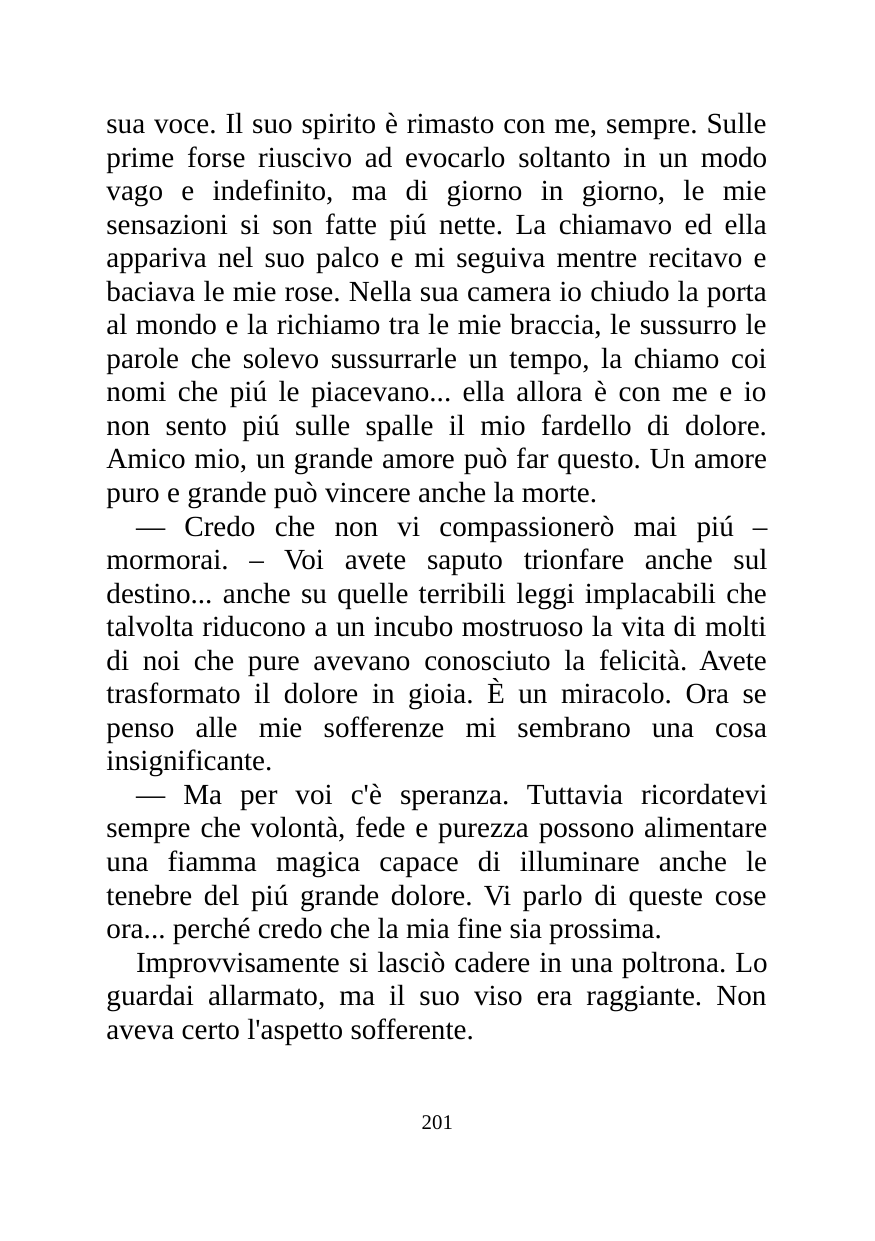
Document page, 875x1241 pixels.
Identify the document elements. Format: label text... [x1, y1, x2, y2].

text sua voce. Il suo spirito è rimasto con me, sempre. Sulle prime forse riuscivo ad evocarlo soltanto in un modo vago e indefinito, ma di giorno in giorno, le mie sensazioni si son fatte piú nette. La chiamavo ed ella appariva nel suo palco e mi seguiva mentre recitavo e baciava le mie rose. Nella sua camera io chiudo la porta al mondo e la richiamo tra le mie braccia, le sussurro le parole che solevo sussurrarle un tempo, la chiamo coi nomi che piú le piacevano... ella allora è con me e io non sento piú sulle spalle il mio fardello di dolore. Amico mio, un grande amore può far questo. Un amore puro e grande può vincere anche la morte. [106, 106, 768, 509]
text Improvvisamente si lasciò cadere in una poltrona. Lo guardai allarmato, ma il suo viso era raggiante. Non aveva certo l'aspetto sofferente. [106, 945, 768, 1045]
text — Credo che non vi compassionerò mai piú – mormorai. – Voi avete saputo trionfare anche sul destino... anche su quelle terribili leggi implacabili che talvolta riducono a un incubo mostruoso la vita di molti di noi che pure avevano conosciuto la felicità. Avete trasformato il dolore in gioia. È un miracolo. Ora se penso alle mie sofferenze mi sembrano una cosa insignificante. [106, 509, 768, 777]
text — Ma per voi c'è speranza. Tuttavia ricordatevi sempre che volontà, fede e purezza possono alimentare una fiamma magica capace di illuminare anche le tenebre del piú grande dolore. Vi parlo di queste cose ora... perché credo che la mia fine sia prossima. [106, 777, 768, 945]
